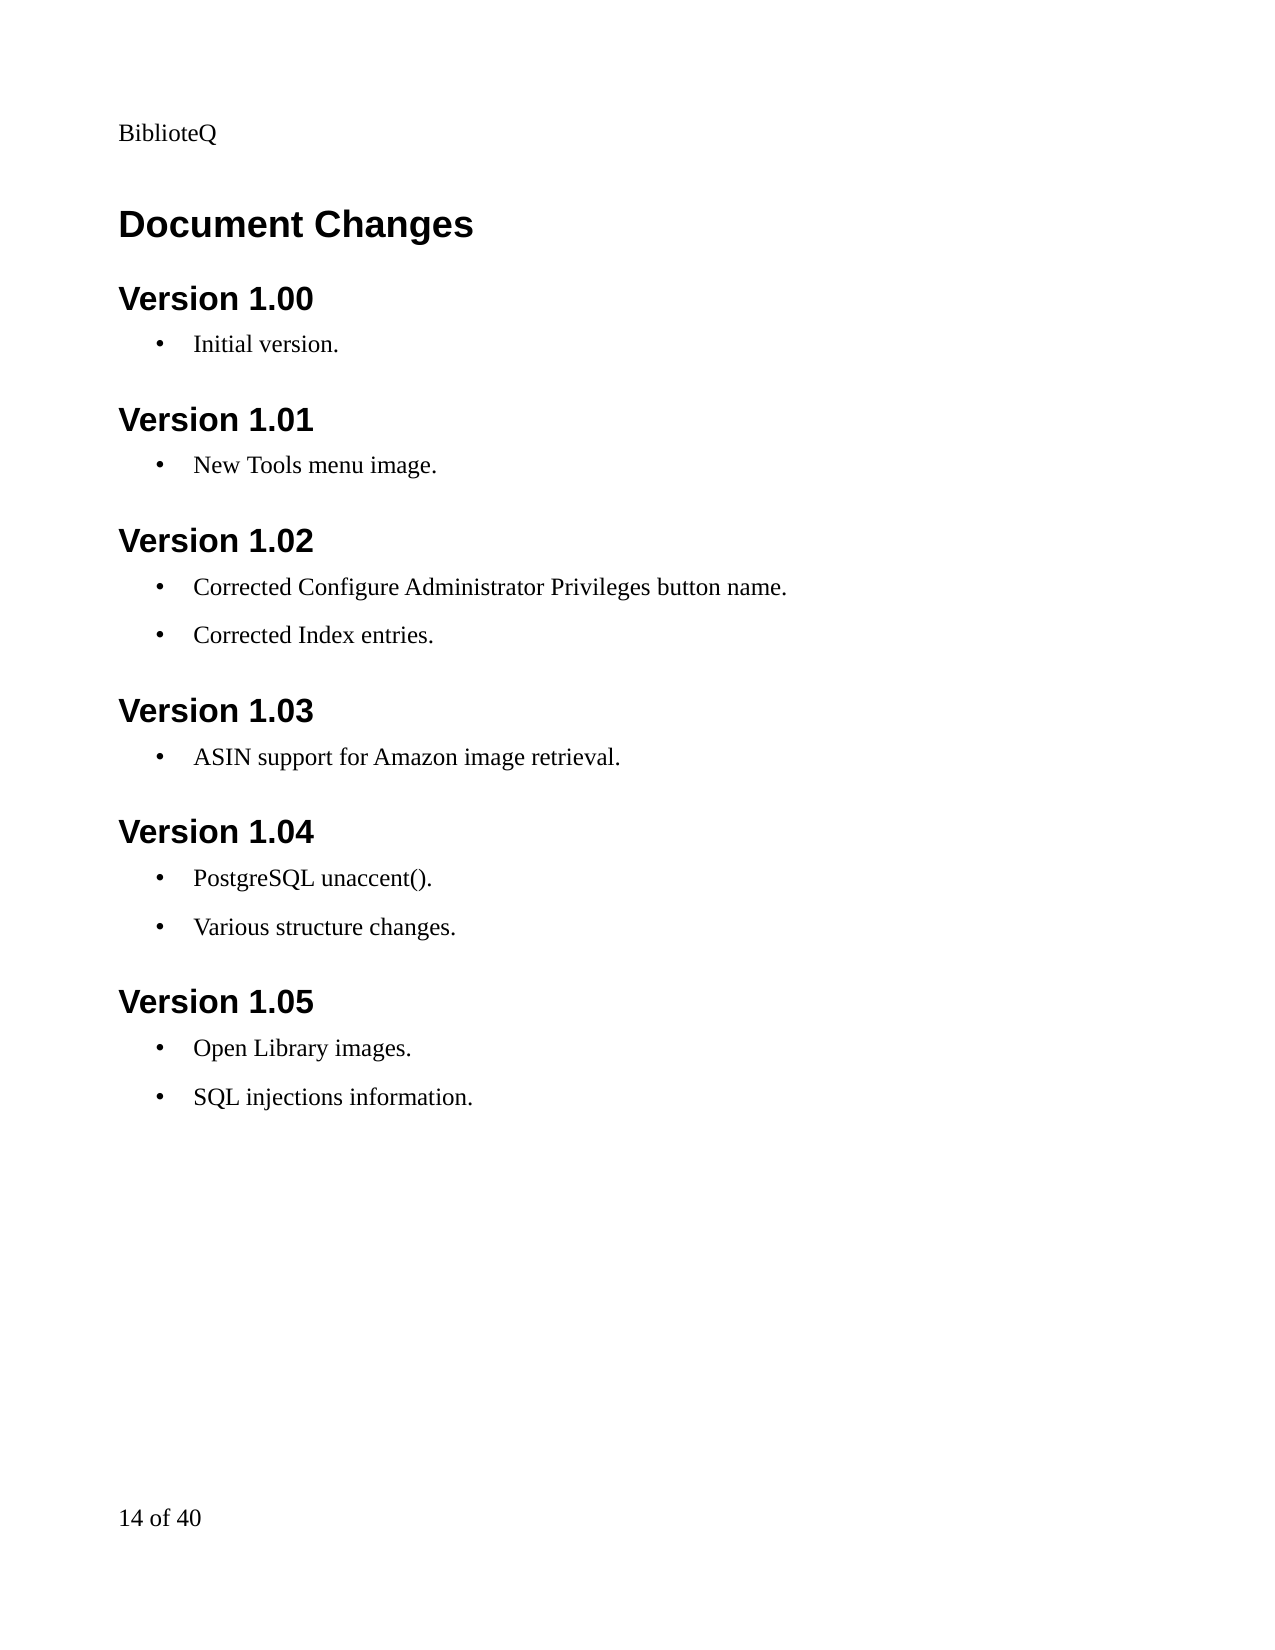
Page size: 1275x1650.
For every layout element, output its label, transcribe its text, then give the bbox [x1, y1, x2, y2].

list SQL injections information. [156, 1082, 1157, 1111]
list Various structure changes. [156, 912, 1157, 941]
list New Tools menu image. [156, 451, 1157, 479]
list Initial version. [156, 329, 1157, 358]
subtitle Version 1.01 [118, 399, 1157, 438]
subtitle Version 1.04 [118, 812, 1157, 850]
list Open Library images. [156, 1033, 1157, 1062]
subtitle Version 1.02 [118, 520, 1157, 559]
subtitle Version 1.05 [118, 982, 1157, 1020]
list Corrected Index entries. [156, 621, 1157, 649]
subtitle Version 1.03 [118, 691, 1157, 729]
subtitle Document Changes [118, 201, 1157, 245]
subtitle Version 1.00 [118, 278, 1157, 317]
list Corrected Configure Administrator Privileges button name. [156, 572, 1157, 600]
list ASIN support for Amazon image retrieval. [156, 742, 1157, 770]
list PostgreSQL unaccent(). [156, 863, 1157, 891]
